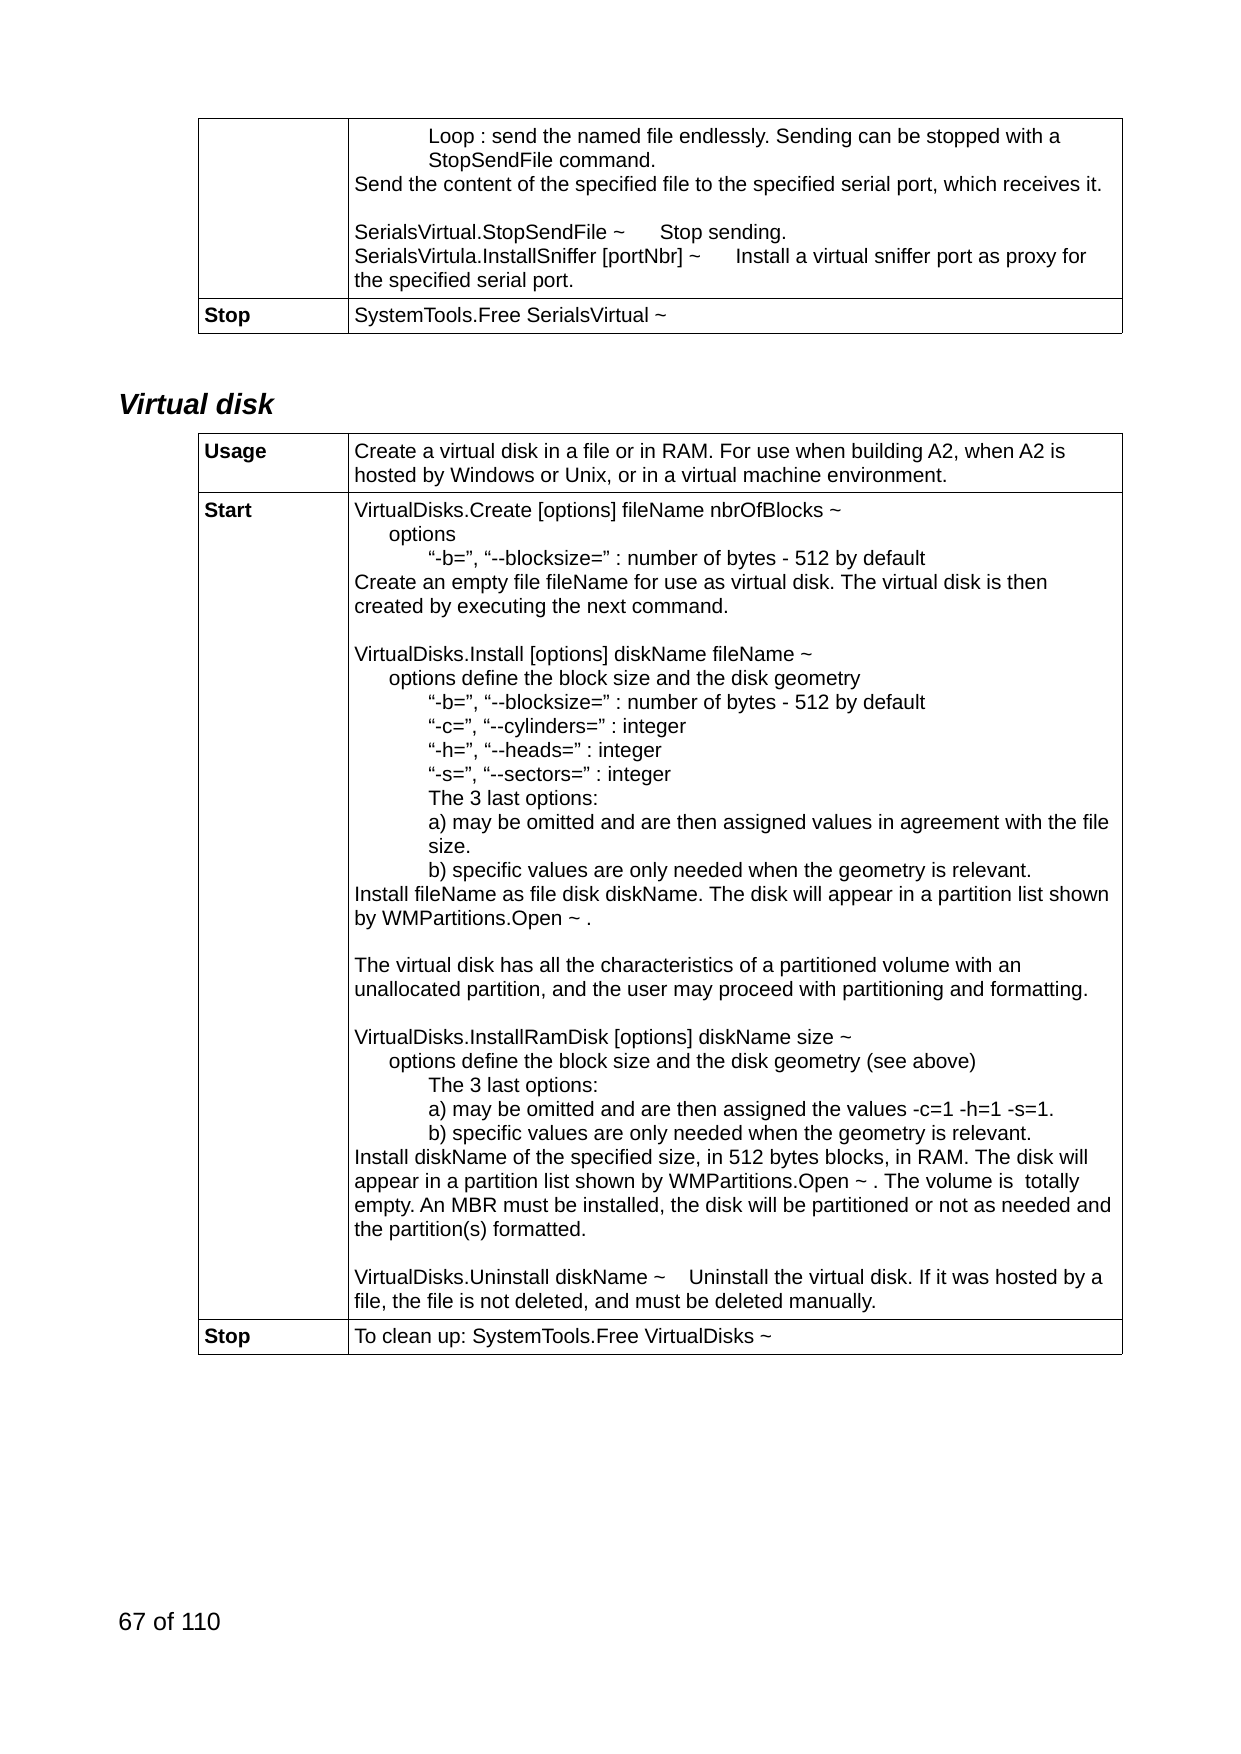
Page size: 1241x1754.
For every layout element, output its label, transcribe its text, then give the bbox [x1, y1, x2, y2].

table_cell [199, 119, 348, 297]
subtitle Virtual disk [118, 387, 1122, 420]
table_header Create a virtual disk in a file or in RAM. For use when building A2, when A2 is hosted by Windows or Unix, or in a virtual machine environment. [349, 434, 1122, 492]
table_cell VirtualDisks.Create [options] fileName nbrOfBlocks ~ options “-b=”, “--blocksize=” : number of bytes - 512 by default Create an empty file fileName for use as virtual disk. The virtual disk is then created by executing the next command. VirtualDisks.Install [options] diskName fileName ~ options define the block size and the disk geometry “-b=”, “--blocksize=” : number of bytes - 512 by default “-c=”, “--cylinders=” : integer “-h=”, “--heads=” : integer “-s=”, “--sectors=” : integer The 3 last options: a) may be omitted and are then assigned values in agreement with the file size. b) specific values are only needed when the geometry is relevant. Install fileName as file disk diskName. The disk will appear in a partition list shown by WMPartitions.Open ~ . The virtual disk has all the characteristics of a partitioned volume with an unallocated partition, and the user may proceed with partitioning and formatting. VirtualDisks.InstallRamDisk [options] diskName size ~ options define the block size and the disk geometry (see above) The 3 last options: a) may be omitted and are then assigned the values -c=1 -h=1 -s=1. b) specific values are only needed when the geometry is relevant. Install diskName of the specified size, in 512 bytes blocks, in RAM. The disk will appear in a partition list shown by WMPartitions.Open ~ . The volume is totally empty. An MBR must be installed, the disk will be partitioned or not as needed and the partition(s) formatted. VirtualDisks.Uninstall diskName ~ Uninstall the virtual disk. If it was hosted by a file, the file is not deleted, and must be deleted manually. [349, 493, 1122, 1318]
table_cell Stop [199, 1320, 348, 1354]
table_cell Stop [199, 299, 348, 333]
table_cell Start [199, 493, 348, 1318]
table_header Usage [199, 434, 348, 492]
table_cell To clean up: SystemTools.Free VirtualDisks ~ [349, 1320, 1122, 1354]
table_cell Loop : send the named file endlessly. Sending can be stopped with a StopSendFile command. Send the content of the specified file to the specified serial port, which receives it. SerialsVirtual.StopSendFile ~ Stop sending. SerialsVirtula.InstallSniffer [portNbr] ~ Install a virtual sniffer port as proxy for the specified serial port. [349, 119, 1122, 297]
table_cell SystemTools.Free SerialsVirtual ~ [349, 299, 1122, 333]
